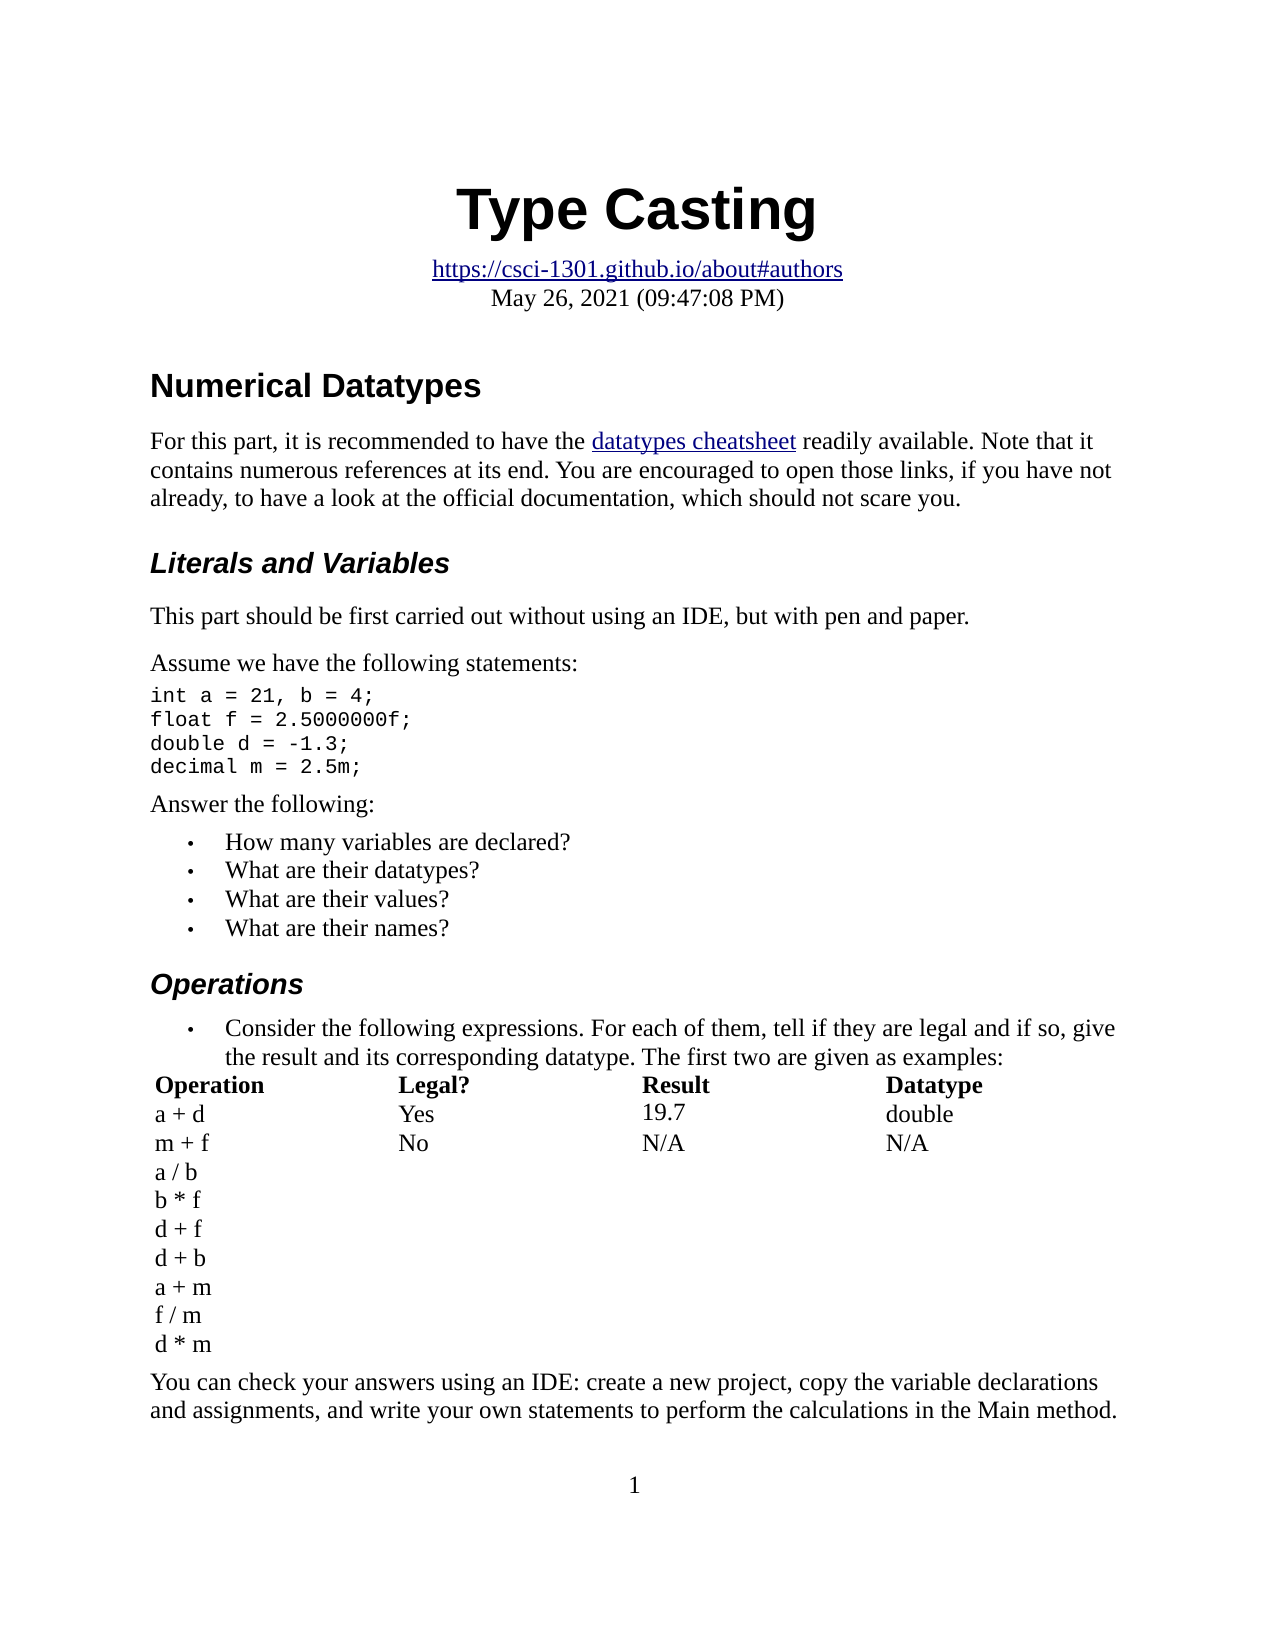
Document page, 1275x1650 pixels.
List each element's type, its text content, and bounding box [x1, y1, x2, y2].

text Answer the following: [150, 789, 1125, 818]
text May 26, 2021 (09:47:08 PM) [150, 283, 1125, 312]
list What are their datatypes? [187, 856, 1125, 884]
subtitle Numerical Datatypes [150, 366, 1125, 404]
table_cell a + m [150, 1272, 394, 1300]
text This part should be first carried out without using an IDE, but with pen and paper. [150, 601, 1125, 630]
text https://csci-1301.github.io/about#authors [150, 254, 1125, 283]
table_cell [394, 1272, 637, 1300]
table_cell N/A [638, 1128, 881, 1157]
text Assume we have the following statements: [150, 648, 1125, 677]
text For this part, it is recommended to have the datatypes cheatsheet readily available. Note that it contains numerous references at its end. You are encouraged to open those links, if you have not already, to have a look at the official documentation, which should not scare you. [150, 426, 1125, 512]
table_cell d + f [150, 1214, 394, 1243]
table_cell No [394, 1128, 637, 1157]
table_cell [638, 1214, 881, 1243]
table_cell [638, 1329, 881, 1358]
table_cell [881, 1243, 1125, 1272]
table_cell d * m [150, 1329, 394, 1358]
table_cell f / m [150, 1300, 394, 1329]
table_cell [394, 1157, 637, 1185]
table_cell a + d [150, 1099, 394, 1128]
table_cell [638, 1099, 881, 1128]
text double d = -1.3; [150, 733, 1125, 756]
table_cell b * f [150, 1185, 394, 1214]
title Type Casting [150, 175, 1125, 242]
list Consider the following expressions. For each of them, tell if they are legal and if so, give the result and its corresponding datatype. The first two are given as examples: [187, 1013, 1125, 1070]
table_header Result [638, 1070, 881, 1099]
subtitle Operations [150, 967, 1125, 1000]
text decimal m = 2.5m; [150, 756, 1125, 780]
table_cell double [881, 1099, 1125, 1128]
table_cell [638, 1272, 881, 1300]
list What are their names? [187, 913, 1125, 942]
table_cell [881, 1272, 1125, 1300]
table_cell [394, 1214, 637, 1243]
table_cell [881, 1300, 1125, 1329]
subtitle Literals and Variables [150, 546, 1125, 580]
table_cell [881, 1214, 1125, 1243]
text You can check your answers using an IDE: create a new project, copy the variable declarations and assignments, and write your own statements to perform the calculations in the Main method. [150, 1367, 1125, 1424]
table_cell a / b [150, 1157, 394, 1185]
table_header Legal? [394, 1070, 637, 1099]
table_cell [881, 1185, 1125, 1214]
table_header Datatype [881, 1070, 1125, 1099]
table_cell [638, 1300, 881, 1329]
table_header Operation [150, 1070, 394, 1099]
table_cell N/A [881, 1128, 1125, 1157]
table_cell [638, 1157, 881, 1185]
table_cell [394, 1185, 637, 1214]
text int a = 21, b = 4; [150, 686, 1125, 709]
list How many variables are declared? [187, 827, 1125, 856]
table_cell [394, 1329, 637, 1358]
list What are their values? [187, 884, 1125, 913]
table_cell [881, 1329, 1125, 1358]
table_cell [881, 1157, 1125, 1185]
table_cell [638, 1243, 881, 1272]
text float f = 2.5000000f; [150, 709, 1125, 733]
table_cell [638, 1185, 881, 1214]
table_cell [394, 1300, 637, 1329]
table_cell [394, 1243, 637, 1272]
table_cell Yes [394, 1099, 637, 1128]
table_cell d + b [150, 1243, 394, 1272]
table_cell m + f [150, 1128, 394, 1157]
